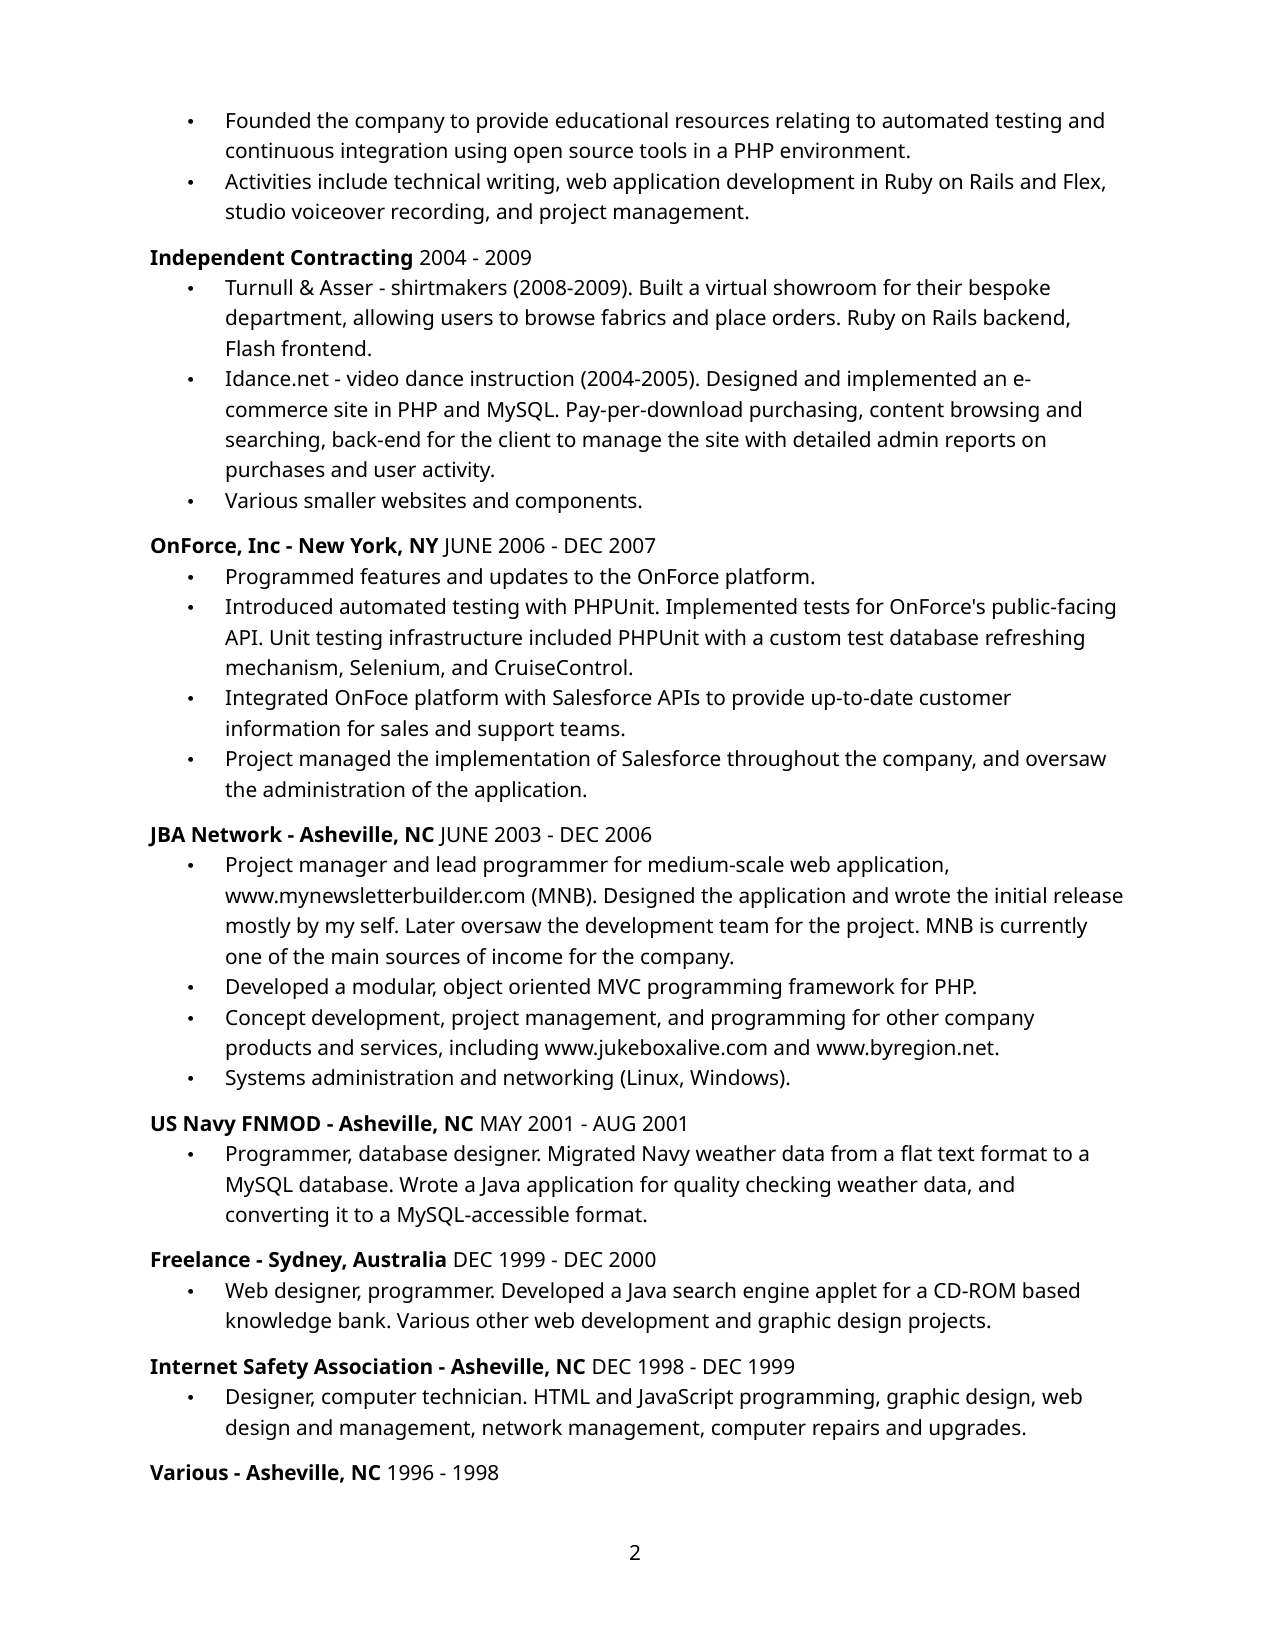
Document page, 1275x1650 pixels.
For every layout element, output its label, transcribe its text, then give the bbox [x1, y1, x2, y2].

list Activities include technical writing, web application development in Ruby on Rails and Flex, studio voiceover recording, and project management. [187, 167, 1125, 226]
list Web designer, programmer. Developed a Java search engine applet for a CD-ROM based knowledge bank. Various other web development and graphic design projects. [187, 1276, 1125, 1335]
list Project managed the implementation of Salesforce throughout the company, and oversaw the administration of the application. [187, 744, 1125, 803]
text Independent Contracting 2004 - 2009 [150, 243, 1125, 271]
text US Navy FNMOD - Asheville, NC MAY 2001 - AUG 2001 [150, 1109, 1125, 1137]
text Freelance - Sydney, Australia DEC 1999 - DEC 2000 [150, 1246, 1125, 1274]
list Concept development, project management, and programming for other company products and services, including www.jukeboxalive.com and www.byregion.net. [187, 1003, 1125, 1061]
text Internet Safety Association - Asheville, NC DEC 1998 - DEC 1999 [150, 1352, 1125, 1380]
list Introduced automated testing with PHPUnit. Implemented tests for OnForce's public-facing API. Unit testing infrastructure included PHPUnit with a custom test database refreshing mechanism, Selenium, and CruiseControl. [187, 592, 1125, 681]
list Designer, computer technician. HTML and JavaScript programming, graphic design, web design and management, network management, computer repairs and upgrades. [187, 1382, 1125, 1441]
list Project manager and lead programmer for medium-scale web application, www.mynewsletterbuilder.com (MNB). Designed the application and wrote the initial release mostly by my self. Later oversaw the development team for the project. MNB is currently one of the main sources of income for the company. [187, 851, 1125, 970]
text JBA Network - Asheville, NC JUNE 2003 - DEC 2006 [150, 820, 1125, 848]
text Various - Asheville, NC 1996 - 1998 [150, 1458, 1125, 1486]
list Systems administration and networking (Linux, Windows). [187, 1063, 1125, 1092]
list Various smaller websites and components. [187, 486, 1125, 514]
list Idance.net - video dance instruction (2004-2005). Designed and implemented an e-commerce site in PHP and MySQL. Pay-per-download purchasing, content browsing and searching, back-end for the client to manage the site with detailed admin reports on purchases and user activity. [187, 364, 1125, 484]
list Turnull & Asser - shirtmakers (2008-2009). Built a virtual showroom for their bespoke department, allowing users to browse fabrics and place orders. Ruby on Rails backend, Flash frontend. [187, 273, 1125, 362]
list Programmed features and updates to the OnForce platform. [187, 562, 1125, 590]
text OnForce, Inc - New York, NY JUNE 2006 - DEC 2007 [150, 531, 1125, 560]
list Programmer, database designer. Migrated Navy weather data from a flat text format to a MySQL database. Wrote a Java application for quality checking weather data, and converting it to a MySQL-accessible format. [187, 1139, 1125, 1228]
list Developed a modular, object oriented MVC programming framework for PHP. [187, 972, 1125, 1001]
list Founded the company to provide educational resources relating to automated testing and continuous integration using open source tools in a PHP environment. [187, 106, 1125, 165]
list Integrated OnFoce platform with Salesforce APIs to provide up-to-date customer information for sales and support teams. [187, 683, 1125, 742]
